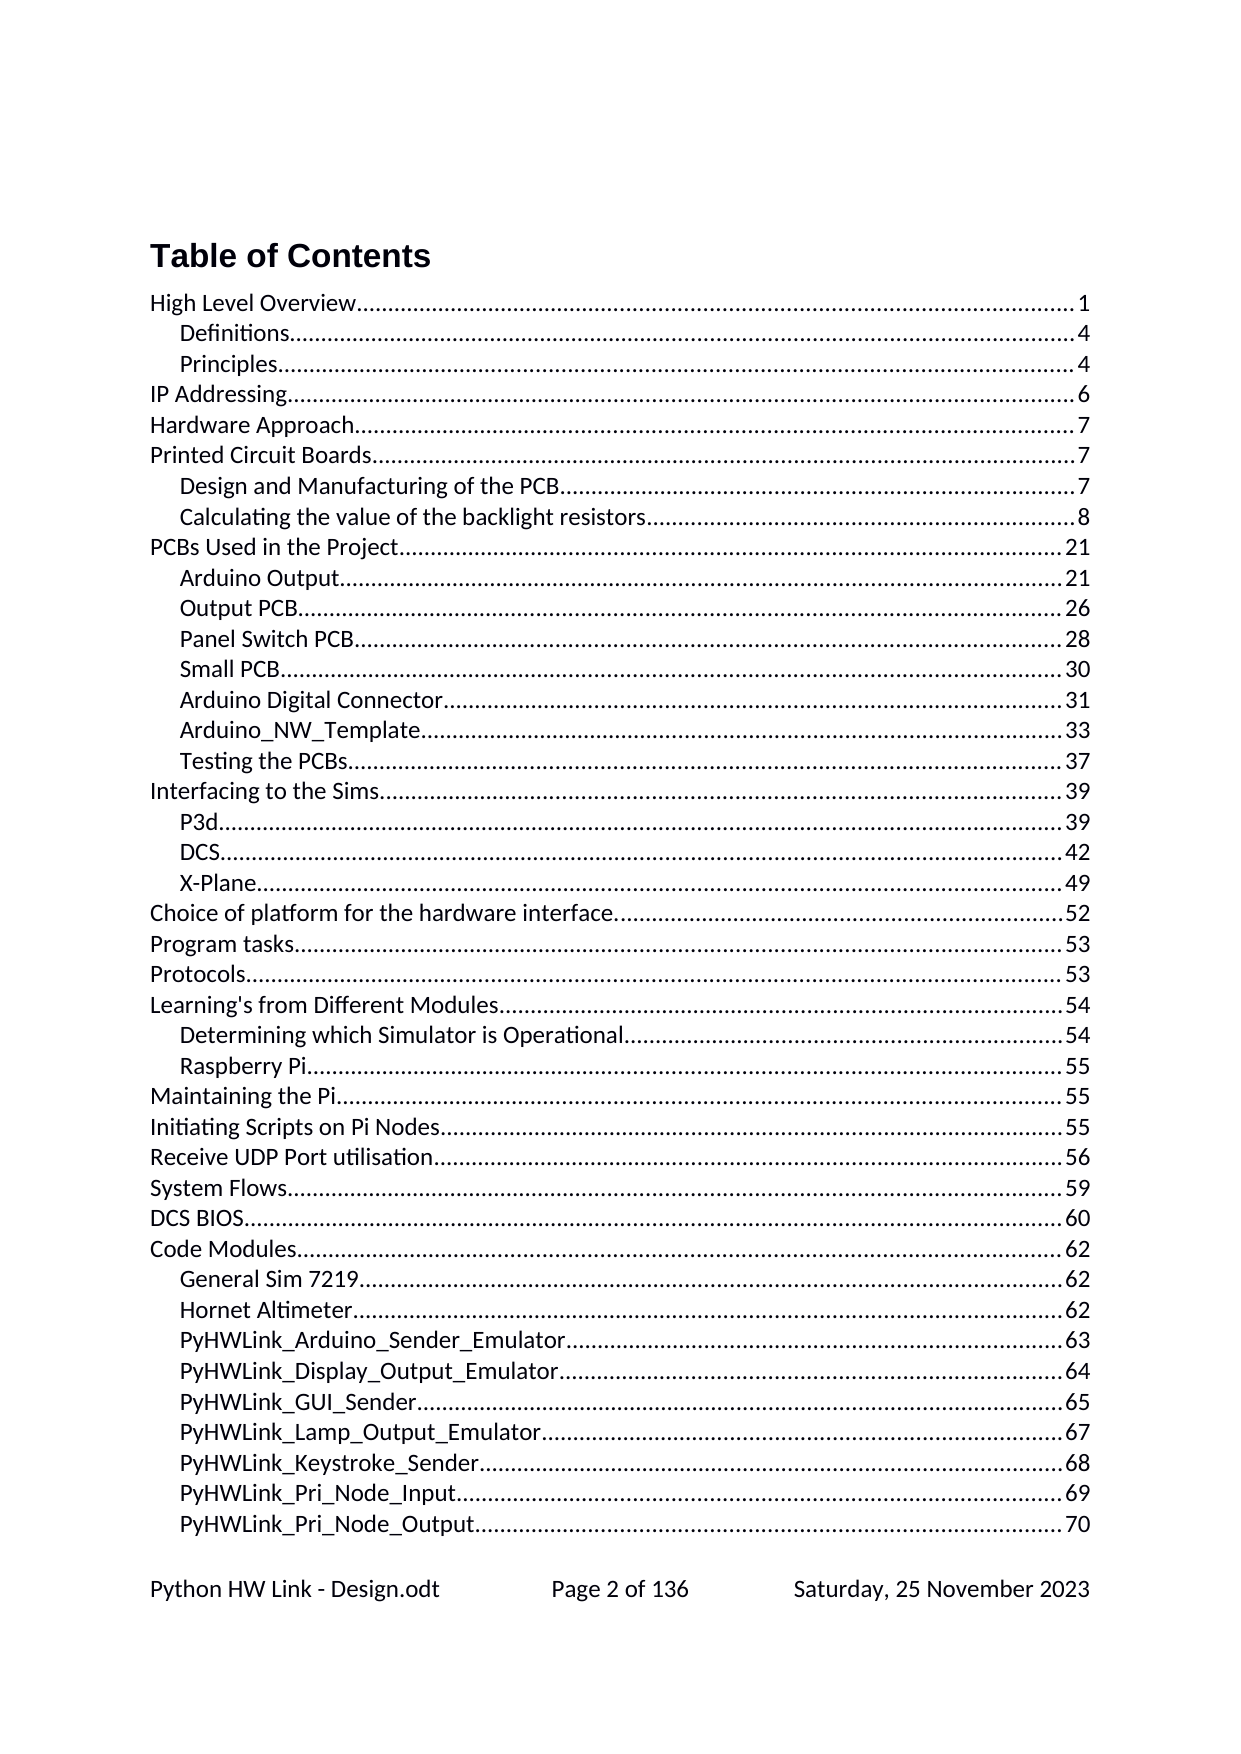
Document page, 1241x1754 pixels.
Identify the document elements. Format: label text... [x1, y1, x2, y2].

text High Level Overview 1 [150, 287, 1090, 317]
text Raspberry Pi 55 [179, 1050, 1090, 1081]
text PyHWLink_Pri_Node_Output 70 [179, 1508, 1090, 1538]
text General Sim 7219 62 [179, 1264, 1090, 1294]
text Initiating Scripts on Pi Nodes 55 [150, 1111, 1090, 1142]
text Determining which Simulator is Operational 54 [179, 1019, 1090, 1050]
text Receive UDP Port utilisation 56 [150, 1142, 1090, 1172]
text Code Modules 62 [150, 1233, 1090, 1264]
text Maintaining the Pi 55 [150, 1081, 1090, 1111]
text DCS BIOS 60 [150, 1203, 1090, 1233]
text Output PCB 26 [179, 592, 1090, 623]
text Program tasks 53 [150, 928, 1090, 958]
text Hardware Approach 7 [150, 409, 1090, 439]
text P3d 39 [179, 806, 1090, 836]
text PyHWLink_Pri_Node_Input 69 [179, 1477, 1090, 1508]
text Definitions 4 [179, 317, 1090, 348]
text Protocols 53 [150, 958, 1090, 989]
text PyHWLink_Lamp_Output_Emulator 67 [179, 1416, 1090, 1447]
text Choice of platform for the hardware interface. 52 [150, 897, 1090, 928]
text X-Plane 49 [179, 867, 1090, 897]
text Panel Switch PCB 28 [179, 623, 1090, 653]
text PyHWLink_Keystroke_Sender 68 [179, 1447, 1090, 1477]
text Arduino Digital Connector 31 [179, 684, 1090, 714]
text PCBs Used in the Project 21 [150, 531, 1090, 562]
text Testing the PCBs 37 [179, 745, 1090, 775]
text Printed Circuit Boards 7 [150, 439, 1090, 470]
text Learning's from Different Modules 54 [150, 989, 1090, 1019]
text PyHWLink_Display_Output_Emulator 64 [179, 1355, 1090, 1386]
text Principles 4 [179, 348, 1090, 378]
subtitle Table of Contents [150, 236, 1090, 274]
text Interfacing to the Sims. 39 [150, 775, 1090, 806]
text PyHWLink_Arduino_Sender_Emulator 63 [179, 1325, 1090, 1355]
text Arduino_NW_Template 33 [179, 714, 1090, 745]
text PyHWLink_GUI_Sender 65 [179, 1386, 1090, 1416]
text System Flows 59 [150, 1172, 1090, 1203]
text Calculating the value of the backlight resistors 8 [179, 501, 1090, 531]
text DCS 42 [179, 836, 1090, 867]
text Hornet Altimeter 62 [179, 1294, 1090, 1325]
text Small PCB 30 [179, 653, 1090, 684]
text Design and Manufacturing of the PCB 7 [179, 470, 1090, 501]
text IP Addressing 6 [150, 378, 1090, 409]
text Arduino Output 21 [179, 562, 1090, 592]
